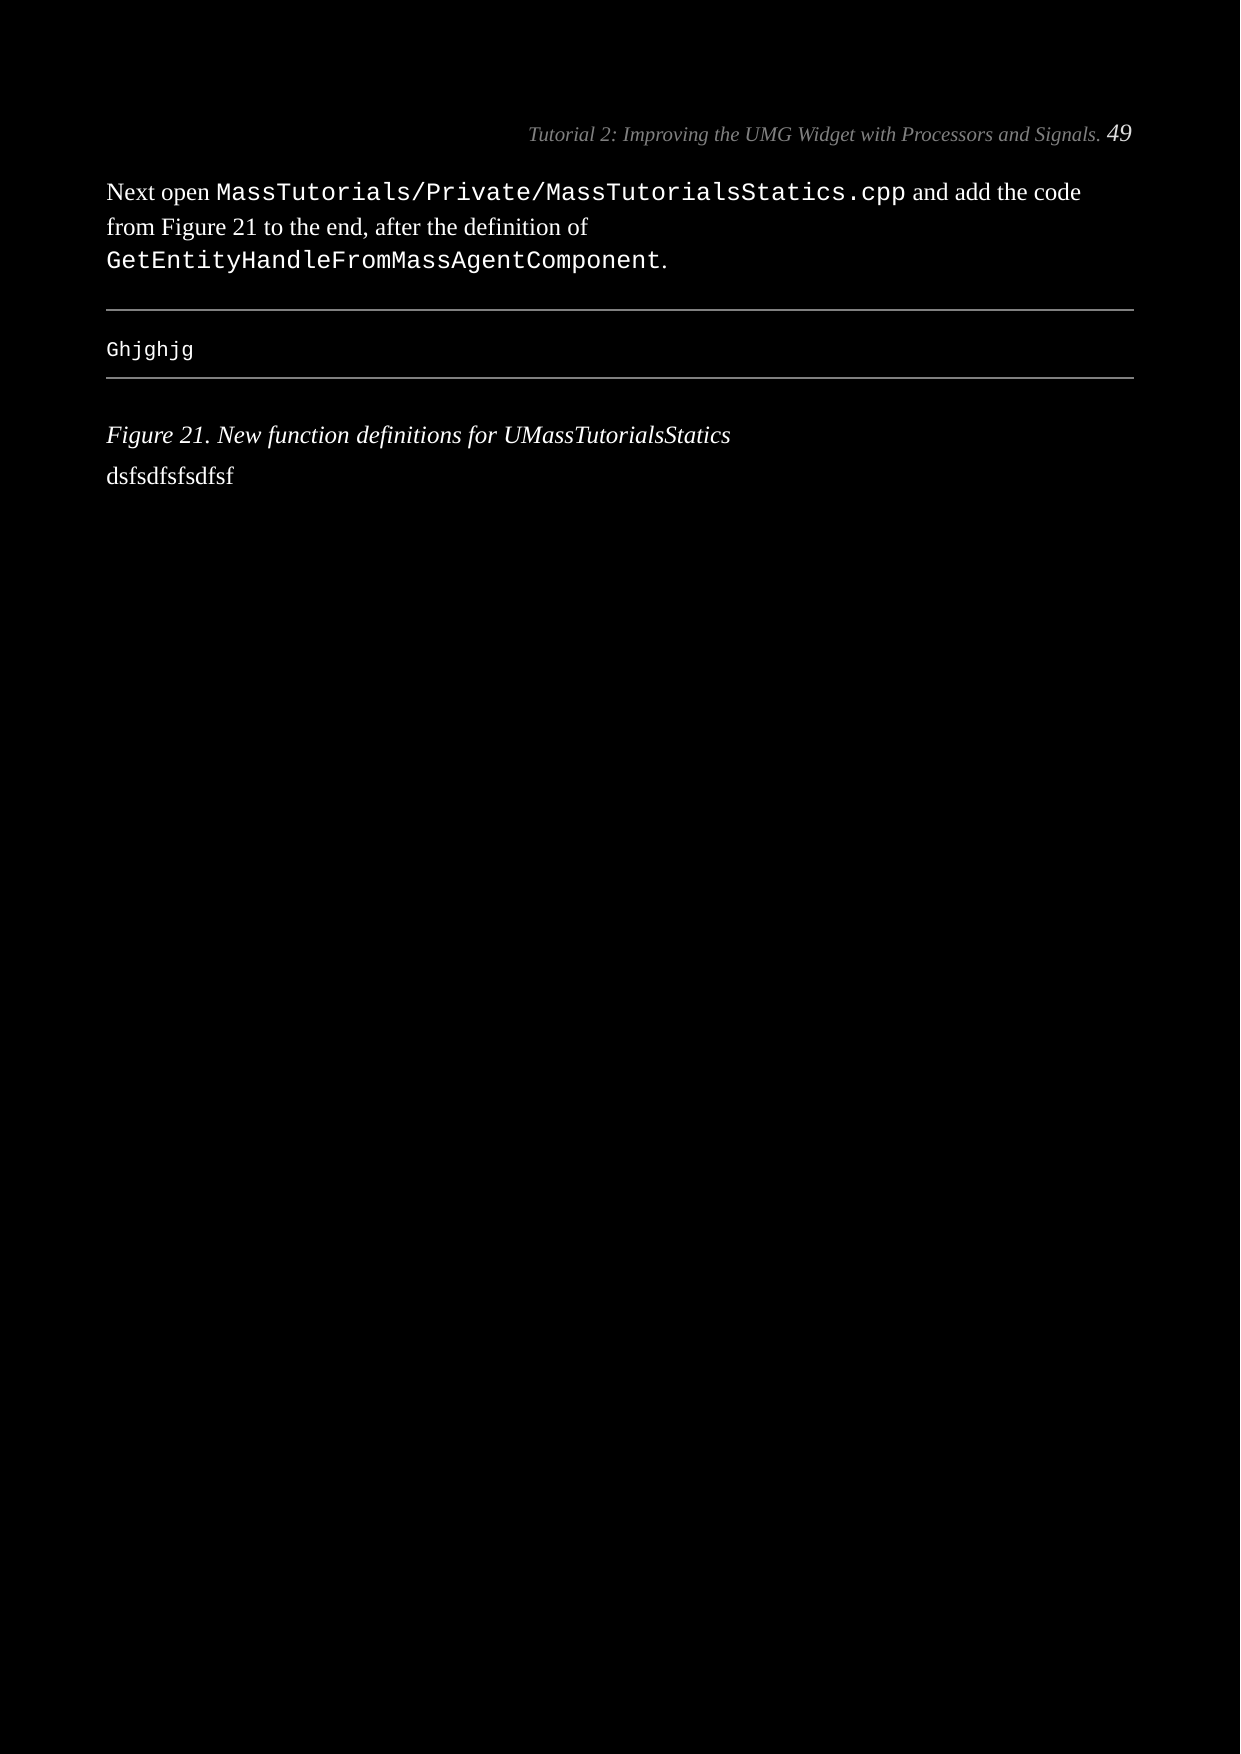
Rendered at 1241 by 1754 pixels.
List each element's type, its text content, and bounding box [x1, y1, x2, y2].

text Figure 21. New function definitions for UMassTutorialsStatics [106, 420, 1134, 449]
text Next open MassTutorials/Private/MassTutorialsStatics.cpp and add the code from Figure 21 to the end, after the definition of GetEntityHandleFromMassAgentComponent. [106, 177, 1134, 276]
text Ghjghjg [106, 339, 1134, 363]
text dsfsdfsfsdfsf [106, 461, 1134, 490]
